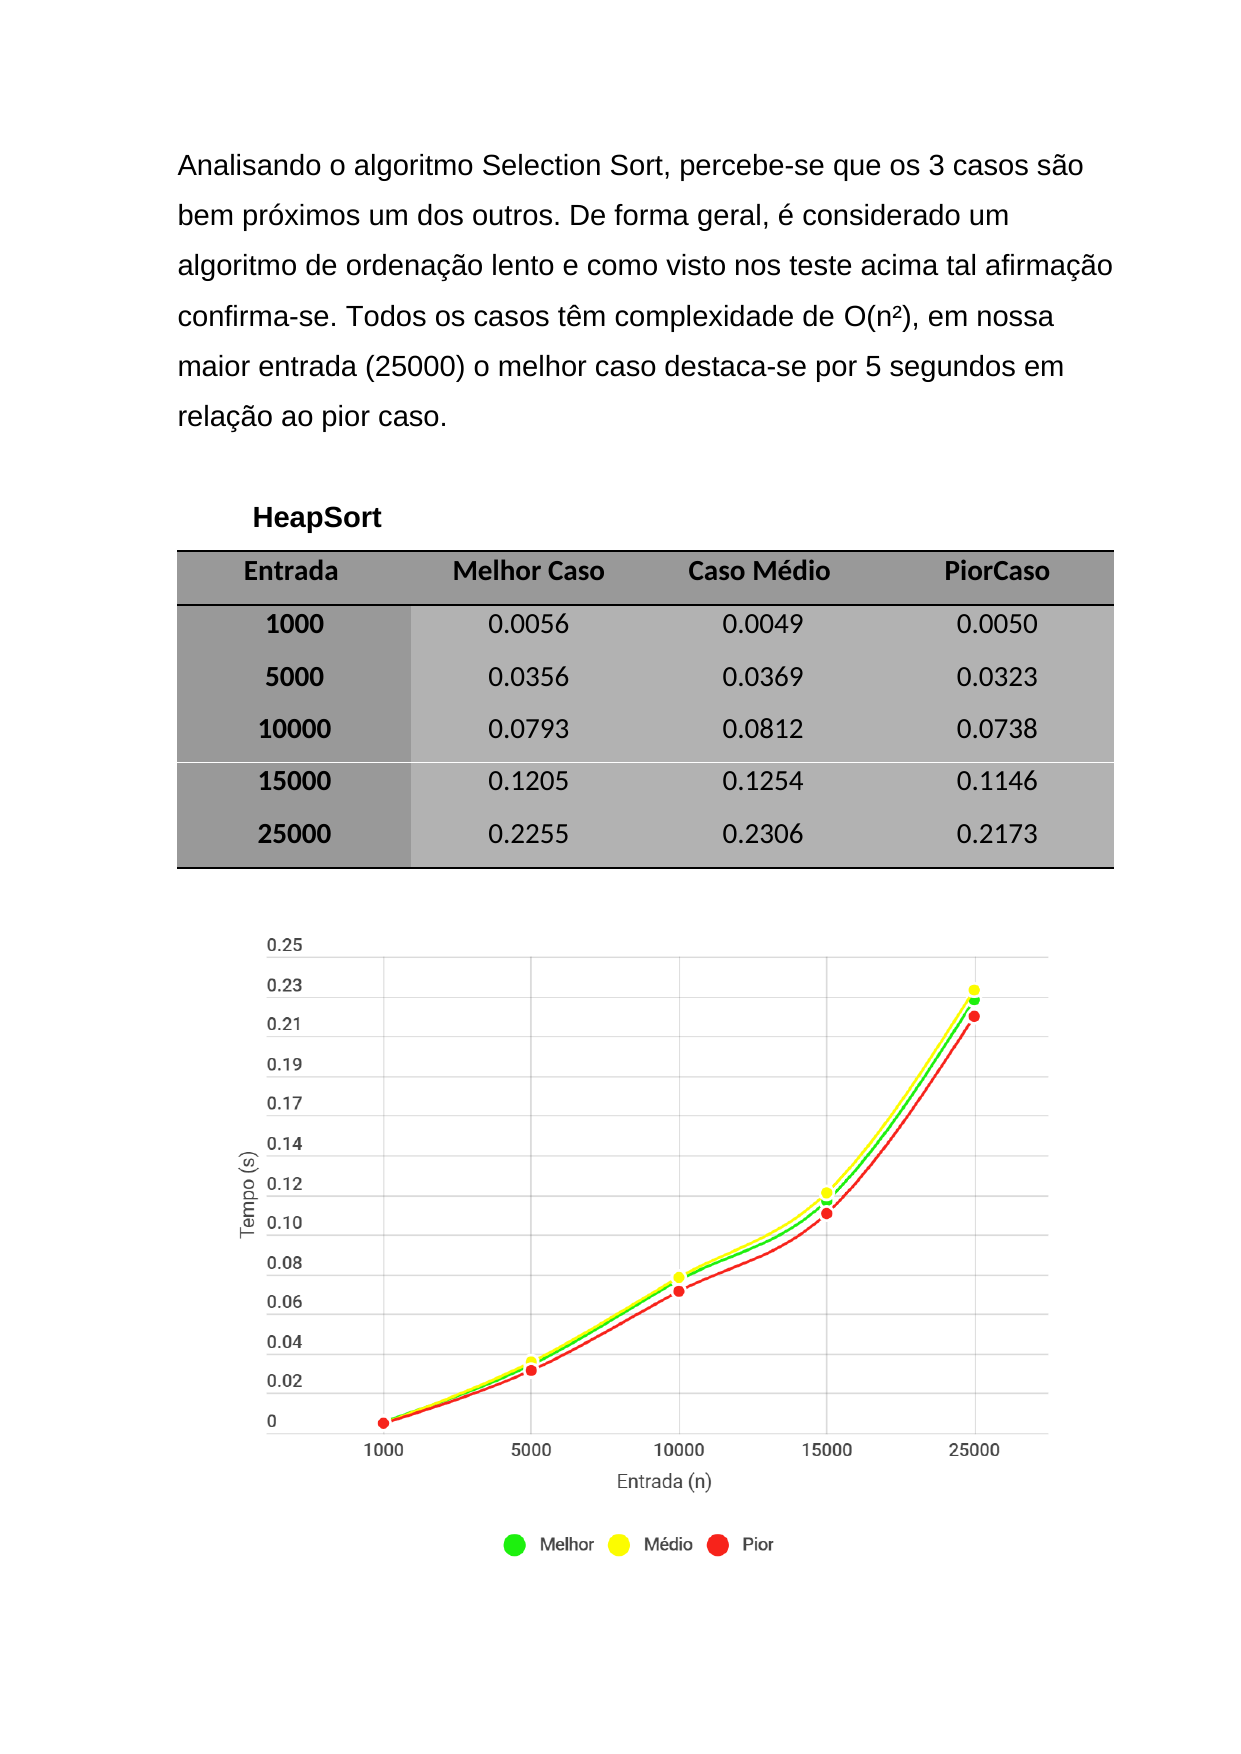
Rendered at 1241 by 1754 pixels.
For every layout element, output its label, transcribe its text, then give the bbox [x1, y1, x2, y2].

table_header PiorCaso [880, 552, 1114, 604]
picture [181, 915, 1115, 1573]
table_cell 0.2306 [646, 815, 880, 867]
table_header Entrada [177, 552, 411, 604]
table_cell 0.0738 [880, 710, 1114, 762]
text HeapSort [177, 500, 1114, 533]
table_header Melhor Caso [411, 552, 646, 604]
table_cell 15000 [177, 763, 411, 815]
table_cell 0.1205 [411, 763, 646, 815]
table_cell 5000 [177, 658, 411, 710]
table_cell 1000 [177, 606, 411, 658]
table_cell 0.0793 [411, 710, 646, 762]
table_cell 0.0812 [646, 710, 880, 762]
table_cell 0.1254 [646, 763, 880, 815]
text Analisando o algoritmo Selection Sort, percebe-se que os 3 casos são bem próximos um dos outros. De forma geral, é considerado um algoritmo de ordenação lento e como visto nos teste acima tal afirmação confirma-se. Todos os casos têm complexidade de O(n²), em nossa maior entrada (25000) o melhor caso destaca-se por 5 segundos em relação ao pior caso. [177, 148, 1114, 433]
table_cell 0.0056 [411, 606, 646, 658]
table_cell 0.2255 [411, 815, 646, 867]
table_cell 0.0356 [411, 658, 646, 710]
table_cell 10000 [177, 710, 411, 762]
table_cell 0.2173 [880, 815, 1114, 867]
table_cell 0.0369 [646, 658, 880, 710]
table_cell 0.0049 [646, 606, 880, 658]
table_cell 0.1146 [880, 763, 1114, 815]
table_cell 25000 [177, 815, 411, 867]
table_cell 0.0323 [880, 658, 1114, 710]
table_cell 0.0050 [880, 606, 1114, 658]
table_header Caso Médio [646, 552, 880, 604]
